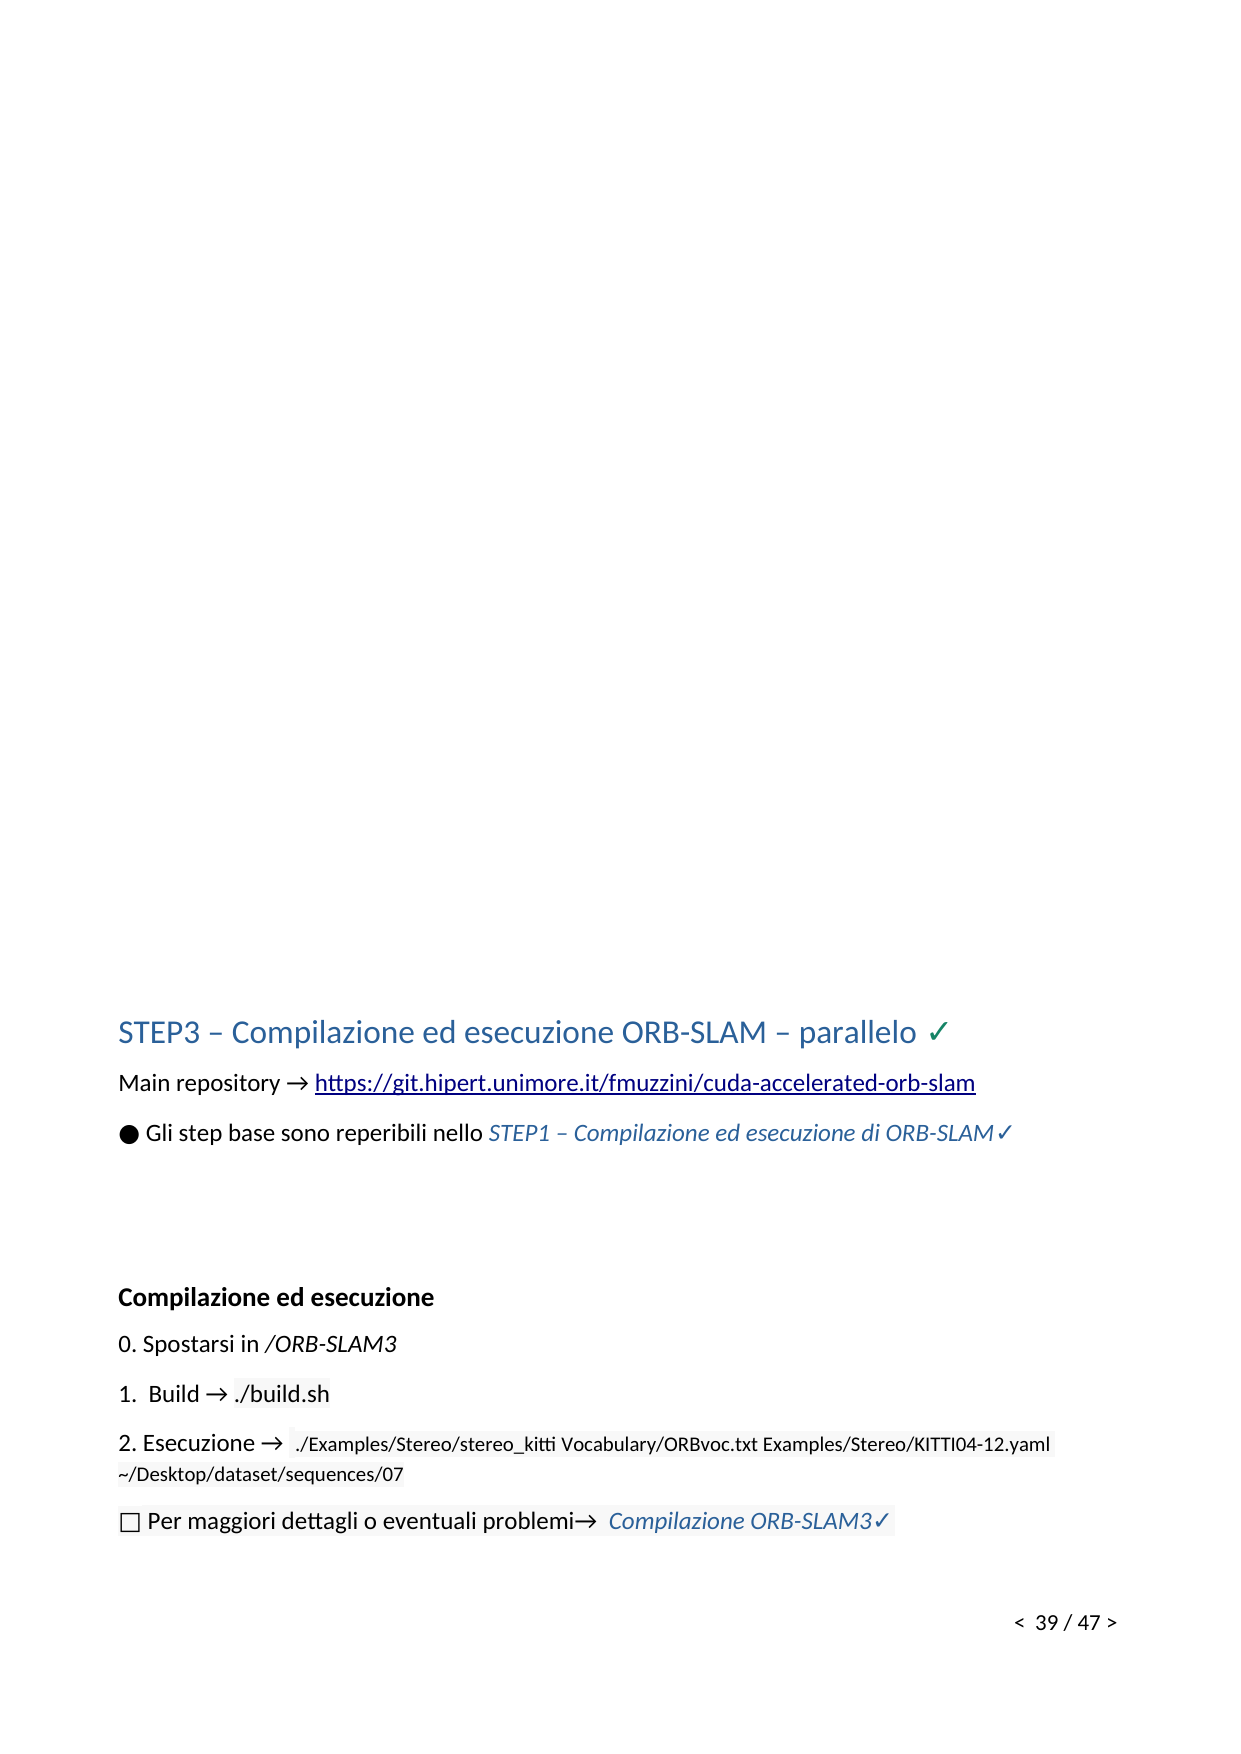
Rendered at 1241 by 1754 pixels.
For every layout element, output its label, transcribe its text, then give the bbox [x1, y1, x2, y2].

text Main repository → https://git.hipert.unimore.it/fmuzzini/cuda-accelerated-orb-slam [118, 1067, 1122, 1098]
subtitle Compilazione ed esecuzione [118, 1280, 1122, 1313]
text 0. Spostarsi in /ORB-SLAM3 [118, 1328, 1122, 1359]
text 1. Build → ./build.sh [118, 1378, 1122, 1408]
subtitle STEP3 – Compilazione ed esecuzione ORB-SLAM – parallelo ✓ [118, 1011, 1122, 1052]
text ● Gli step base sono reperibili nello STEP1 – Compilazione ed esecuzione di ORB-SLAM✓ [118, 1117, 1122, 1147]
text □ Per maggiori dettagli o eventuali problemi→ Compilazione ORB-SLAM3✓ [118, 1505, 1122, 1536]
text 2. Esecuzione → ./Examples/Stereo/stereo_kitti Vocabulary/ORBvoc.txt Examples/Stereo/KITTI04-12.yaml ~/Desktop/dataset/sequences/07 [118, 1427, 1122, 1487]
